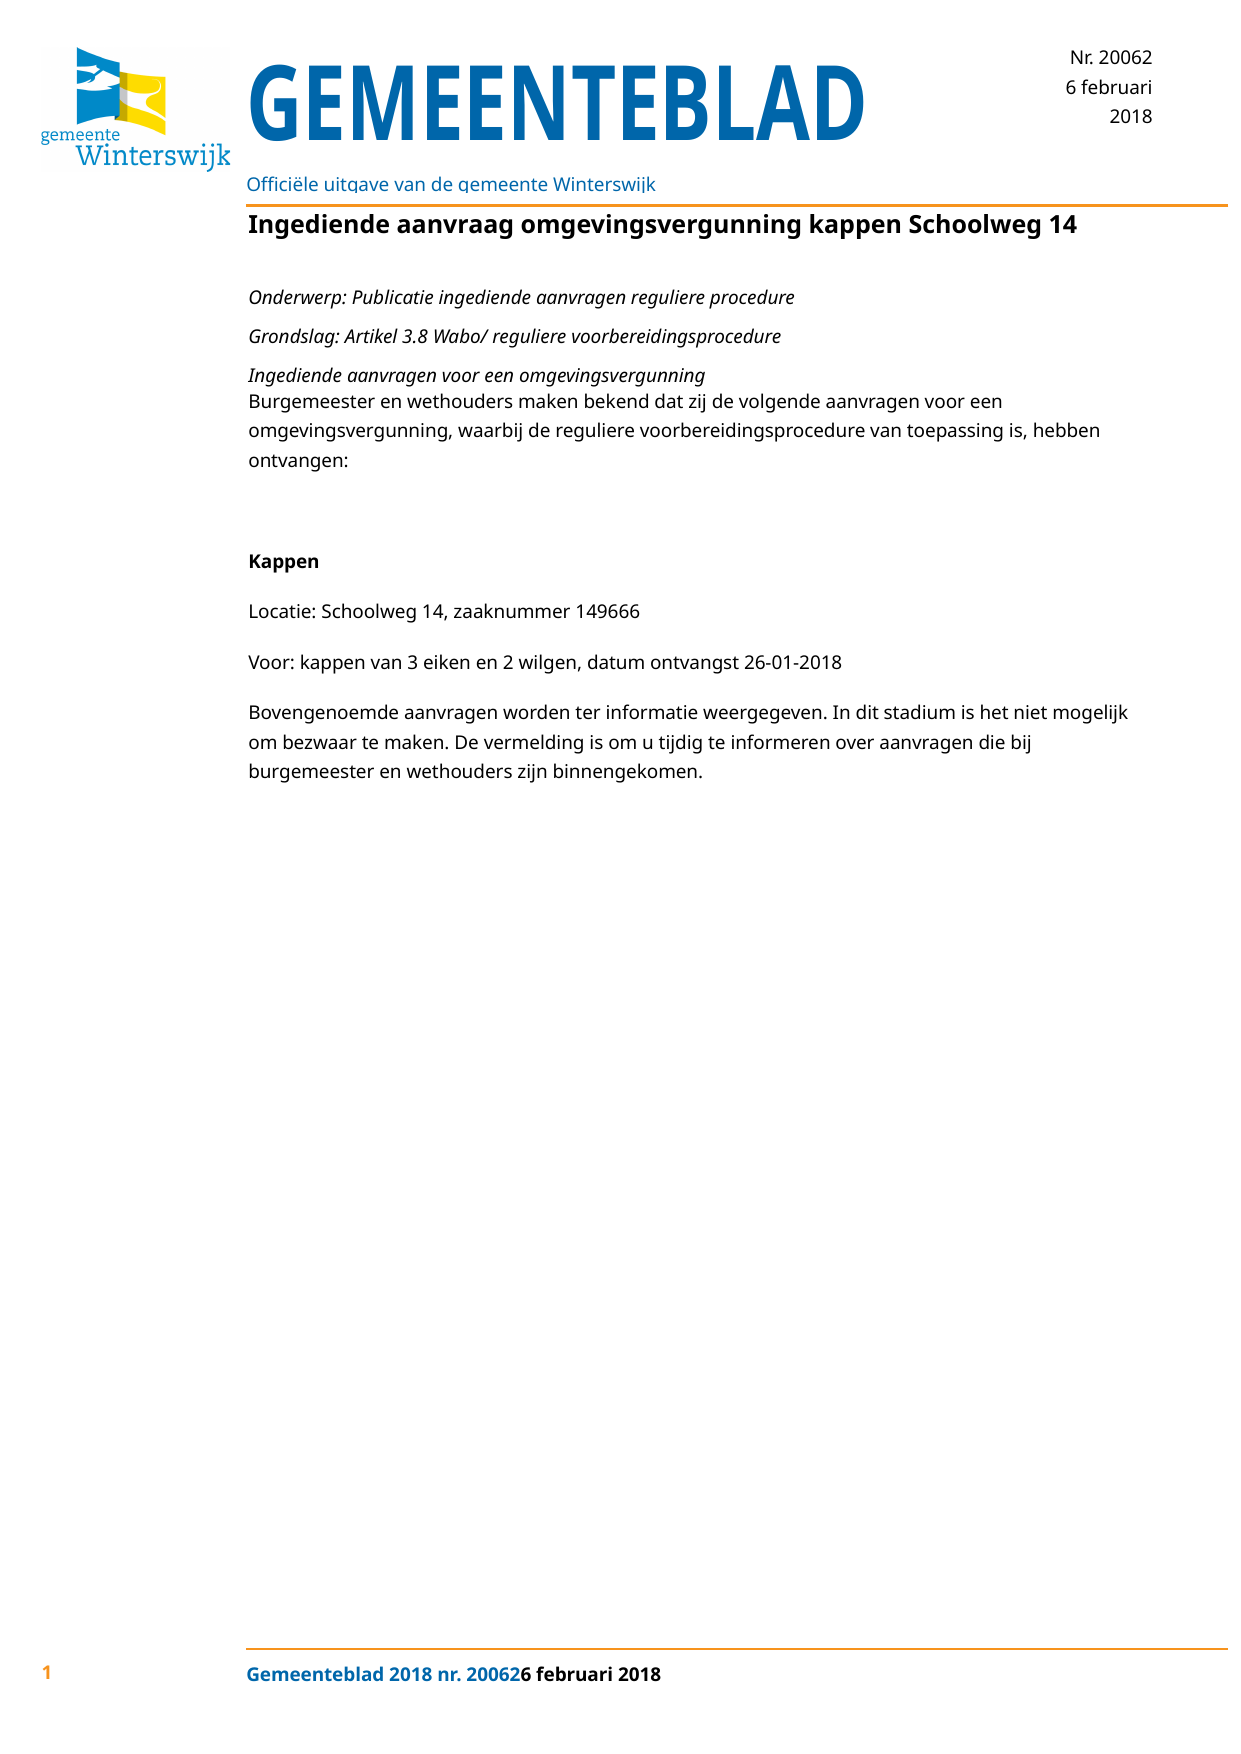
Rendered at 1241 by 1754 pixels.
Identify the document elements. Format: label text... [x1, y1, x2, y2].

text Onderwerp: Publicatie ingediende aanvragen reguliere procedure [248, 284, 1152, 309]
text Burgemeester en wethouders maken bekend dat zij de volgende aanvragen voor een omgevingsvergunning, waarbij de reguliere voorbereidingsprocedure van toepassing is, hebben ontvangen: [248, 388, 1152, 473]
text Grondslag: Artikel 3.8 Wabo/ reguliere voorbereidingsprocedure [248, 323, 1152, 349]
text Locatie: Schoolweg 14, zaaknummer 149666 [248, 598, 1152, 624]
text Bovengenoemde aanvragen worden ter informatie weergegeven. In dit stadium is het niet mogelijk om bezwaar te maken. De vermelding is om u tijdig te informeren over aanvragen die bij burgemeester en wethouders zijn binnengekomen. [248, 699, 1152, 784]
picture [225, 153, 231, 162]
picture [41, 47, 231, 172]
text Ingediende aanvragen voor een omgevingsvergunning [248, 362, 1152, 388]
text Kappen [248, 548, 1152, 574]
text Ingediende aanvraag omgevingsvergunning kappen Schoolweg 14 [248, 207, 1152, 241]
text Voor: kappen van 3 eiken en 2 wilgen, datum ontvangst 26-01-2018 [248, 649, 1152, 675]
